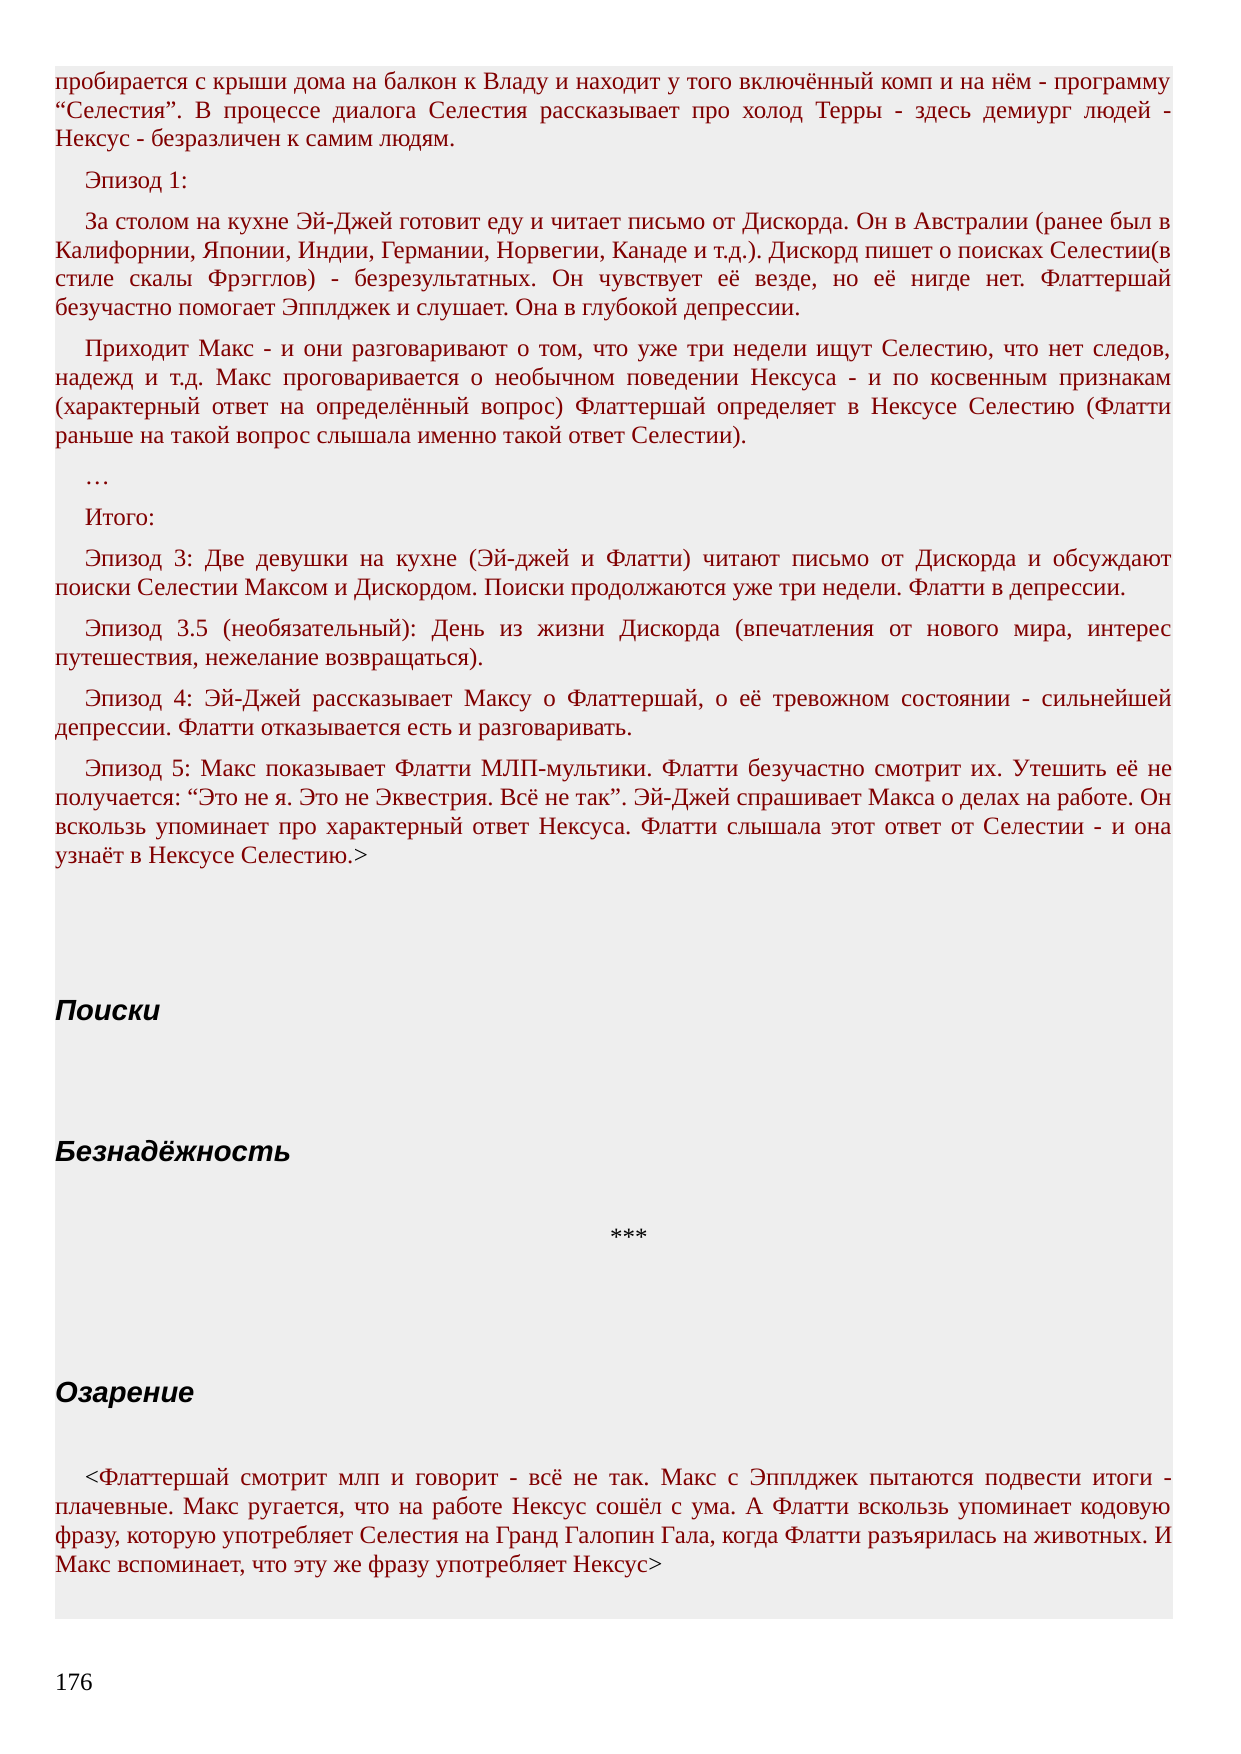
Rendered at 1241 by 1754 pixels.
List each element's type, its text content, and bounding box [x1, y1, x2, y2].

text <Флаттершай смотрит млп и говорит - всё не так. Макс с Эпплджек пытаются подвести итоги - плачевные. Макс ругается, что на работе Нексус сошёл с ума. А Флатти вскользь упоминает кодовую фразу, которую употребляет Селестия на Гранд Галопин Гала, когда Флатти разъярилась на животных. И Макс вспоминает, что эту же фразу употребляет Нексус> [55, 1462, 1173, 1577]
text Итого: [55, 502, 1173, 531]
text пробирается с крыши дома на балкон к Владу и находит у того включённый комп и на нём - программу “Селестия”. В процессе диалога Селестия рассказывает про холод Терры - здесь демиург людей - Нексус - безразличен к самим людям. [55, 66, 1173, 152]
subtitle Озарение [55, 1375, 1173, 1409]
subtitle Поиски [55, 993, 1173, 1027]
text … [55, 461, 1173, 490]
text Эпизод 3.5 (необязательный): День из жизни Дискорда (впечатления от нового мира, интерес путешествия, нежелание возвращаться). [55, 613, 1173, 671]
text *** [55, 1222, 1173, 1250]
text Эпизод 3: Две девушки на кухне (Эй-джей и Флатти) читают письмо от Дискорда и обсуждают поиски Селестии Максом и Дискордом. Поиски продолжаются уже три недели. Флатти в депрессии. [55, 543, 1173, 601]
text Эпизод 5: Макс показывает Флатти МЛП-мультики. Флатти безучастно смотрит их. Утешить её не получается: “Это не я. Это не Эквестрия. Всё не так”. Эй-Джей спрашивает Макса о делах на работе. Он вскользь упоминает про характерный ответ Нексуса. Флатти слышала этот ответ от Селестии - и она узнаёт в Нексусе Селестию.> [55, 753, 1173, 868]
text За столом на кухне Эй-Джей готовит еду и читает письмо от Дискорда. Он в Австралии (ранее был в Калифорнии, Японии, Индии, Германии, Норвегии, Канаде и т.д.). Дискорд пишет о поисках Селестии(в стиле скалы Фрэгглов) - безрезультатных. Он чувствует её везде, но её нигде нет. Флаттершай безучастно помогает Эпплджек и слушает. Она в глубокой депрессии. [55, 206, 1173, 321]
text Эпизод 4: Эй-Джей рассказывает Максу о Флаттершай, о её тревожном состоянии - сильнейшей депрессии. Флатти отказывается есть и разговаривать. [55, 683, 1173, 741]
text Приходит Макс - и они разговаривают о том, что уже три недели ищут Селестию, что нет следов, надежд и т.д. Макс проговаривается о необычном поведении Нексуса - и по косвенным признакам (характерный ответ на определённый вопрос) Флаттершай определяет в Нексусе Селестию (Флатти раньше на такой вопрос слышала именно такой ответ Селестии). [55, 333, 1173, 448]
subtitle Безнадёжность [55, 1134, 1173, 1168]
text Эпизод 1: [55, 165, 1173, 193]
